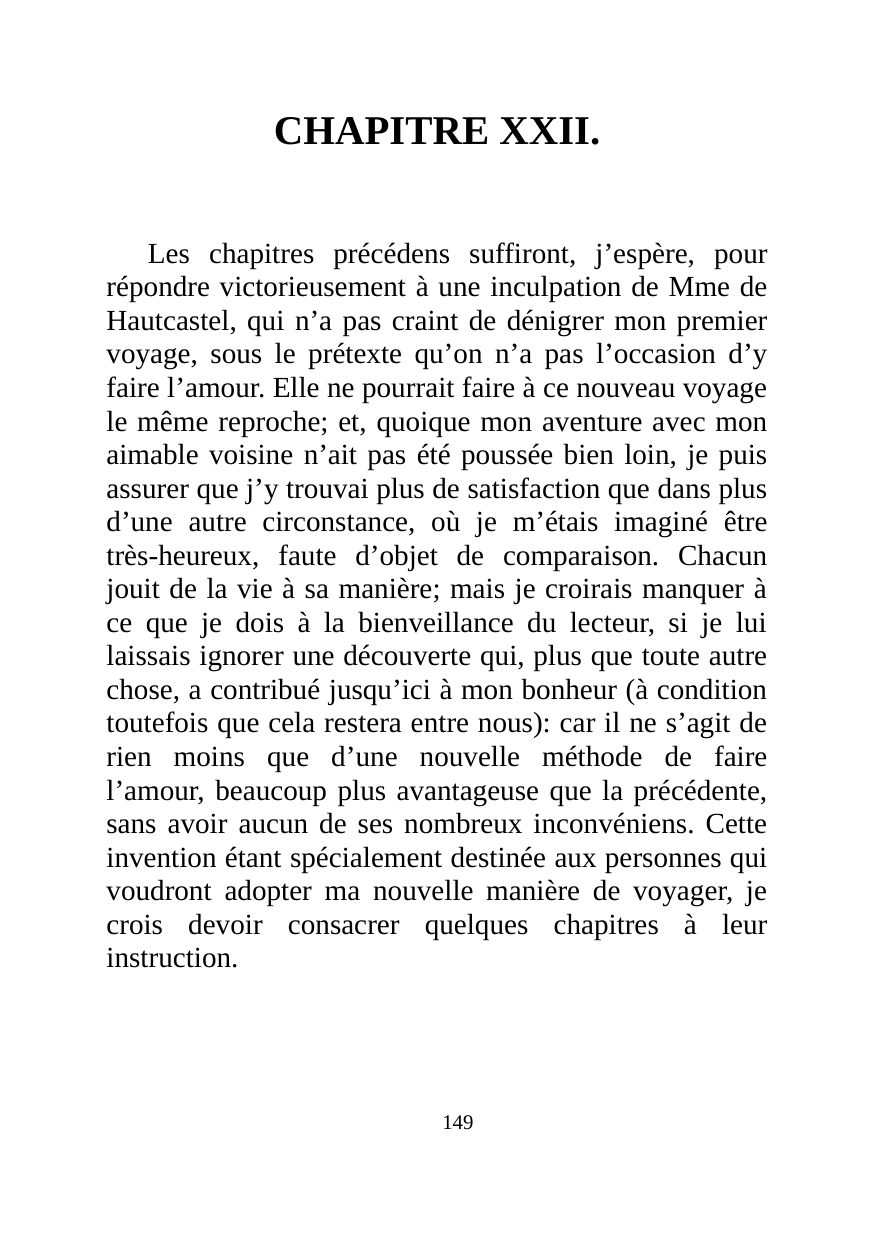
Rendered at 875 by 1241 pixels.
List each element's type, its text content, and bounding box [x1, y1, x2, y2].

text Les chapitres précédens suffiront, j’espère, pour répondre victorieusement à une inculpation de Mme de Hautcastel, qui n’a pas craint de dénigrer mon premier voyage, sous le prétexte qu’on n’a pas l’occasion d’y faire l’amour. Elle ne pourrait faire à ce nouveau voyage le même reproche; et, quoique mon aventure avec mon aimable voisine n’ait pas été poussée bien loin, je puis assurer que j’y trouvai plus de satisfaction que dans plus d’une autre circonstance, où je m’étais imaginé être très-heureux, faute d’objet de comparaison. Chacun jouit de la vie à sa manière; mais je croirais manquer à ce que je dois à la bienveillance du lecteur, si je lui laissais ignorer une découverte qui, plus que toute autre chose, a contribué jusqu’ici à mon bonheur (à condition toutefois que cela restera entre nous): car il ne s’agit de rien moins que d’une nouvelle méthode de faire l’amour, beaucoup plus avantageuse que la précédente, sans avoir aucun de ses nombreux inconvéniens. Cette invention étant spécialement destinée aux personnes qui voudront adopter ma nouvelle manière de voyager, je crois devoir consacrer quelques chapitres à leur instruction. [106, 236, 768, 974]
subtitle CHAPITRE XXII. [106, 106, 768, 153]
